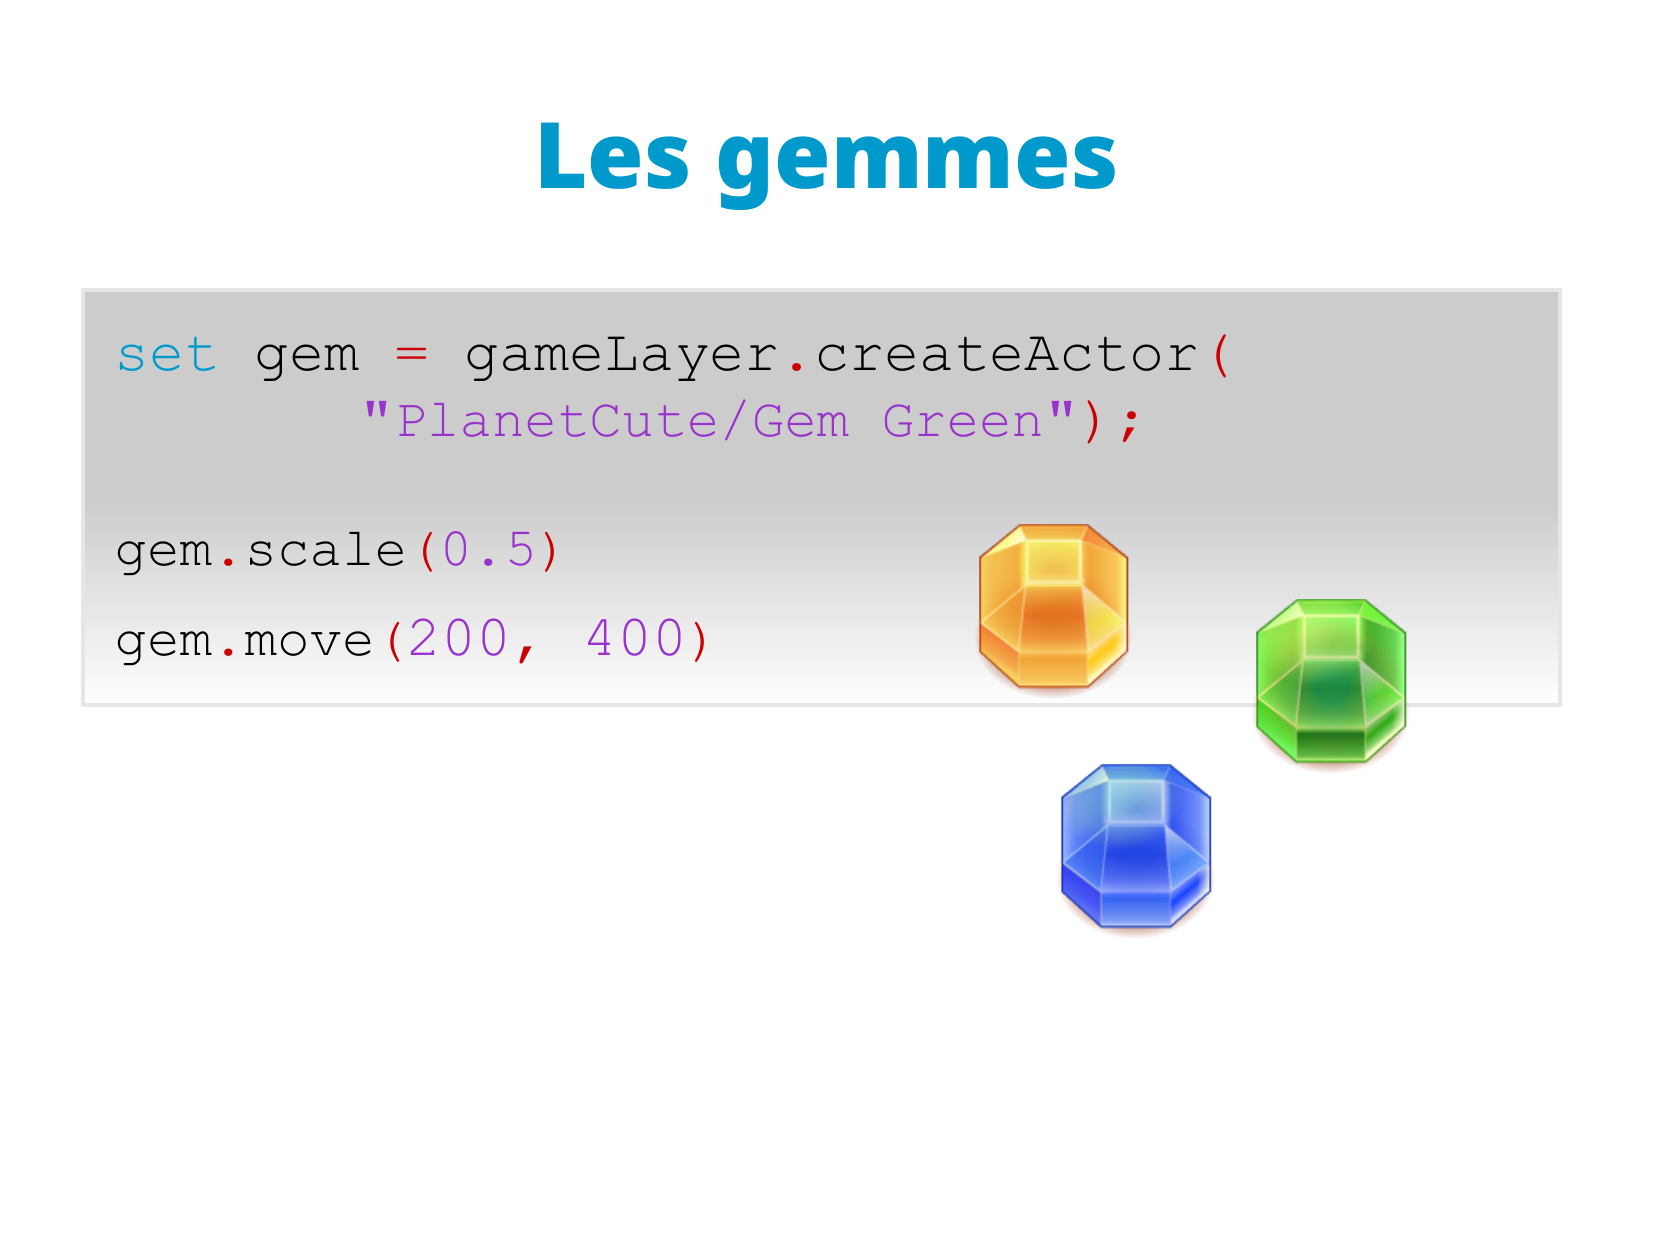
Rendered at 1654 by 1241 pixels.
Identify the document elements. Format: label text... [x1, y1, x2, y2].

picture [975, 524, 1133, 700]
title Les gemmes [82, 49, 1571, 257]
picture [1057, 764, 1216, 940]
picture [1252, 599, 1411, 775]
list set gem = gameLayer.createActor( "PlanetCute/Gem Green"); gem.scale(0.5) gem.move(200, 400) [82, 290, 1561, 706]
